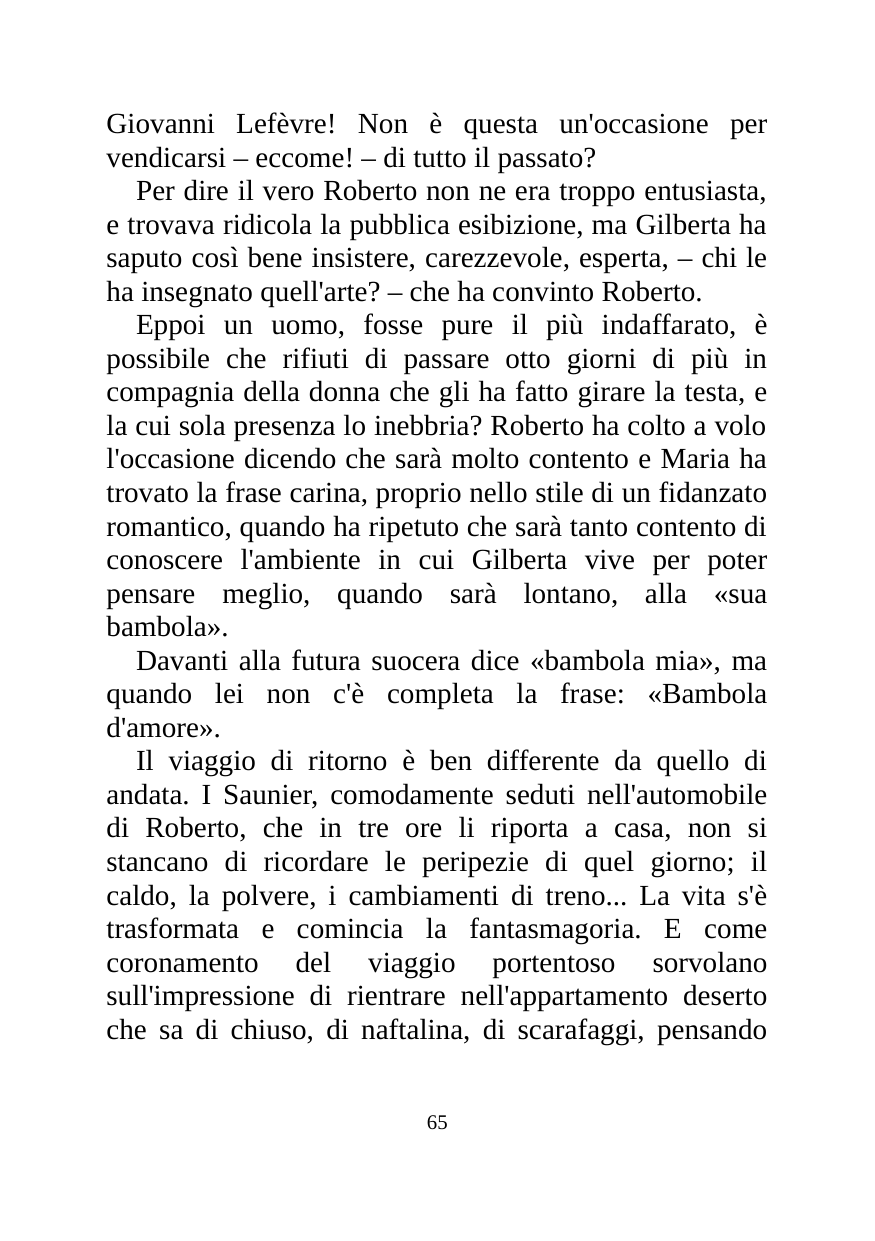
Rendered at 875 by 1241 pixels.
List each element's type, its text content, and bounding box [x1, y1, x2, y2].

text Davanti alla futura suocera dice «bambola mia», ma quando lei non c'è completa la frase: «Bambola d'amore». [106, 643, 768, 743]
text Eppoi un uomo, fosse pure il più indaffarato, è possibile che rifiuti di passare otto giorni di più in compagnia della donna che gli ha fatto girare la testa, e la cui sola presenza lo inebbria? Roberto ha colto a volo l'occasione dicendo che sarà molto contento e Maria ha trovato la frase carina, proprio nello stile di un fidanzato romantico, quando ha ripetuto che sarà tanto contento di conoscere l'ambiente in cui Gilberta vive per poter pensare meglio, quando sarà lontano, alla «sua bambola». [106, 307, 768, 643]
text Il viaggio di ritorno è ben differente da quello di andata. I Saunier, comodamente seduti nell'automobile di Roberto, che in tre ore li riporta a casa, non si stancano di ricordare le peripezie di quel giorno; il caldo, la polvere, i cambiamenti di treno... La vita s'è trasformata e comincia la fantasmagoria. E come coronamento del viaggio portentoso sorvolano sull'impressione di rientrare nell'appartamento deserto che sa di chiuso, di naftalina, di scarafaggi, pensando [106, 743, 768, 1045]
text Per dire il vero Roberto non ne era troppo entusiasta, e trovava ridicola la pubblica esibizione, ma Gilberta ha saputo così bene insistere, carezzevole, esperta, – chi le ha insegnato quell'arte? – che ha convinto Roberto. [106, 173, 768, 307]
text Giovanni Lefèvre! Non è questa un'occasione per vendicarsi – eccome! – di tutto il passato? [106, 106, 768, 173]
